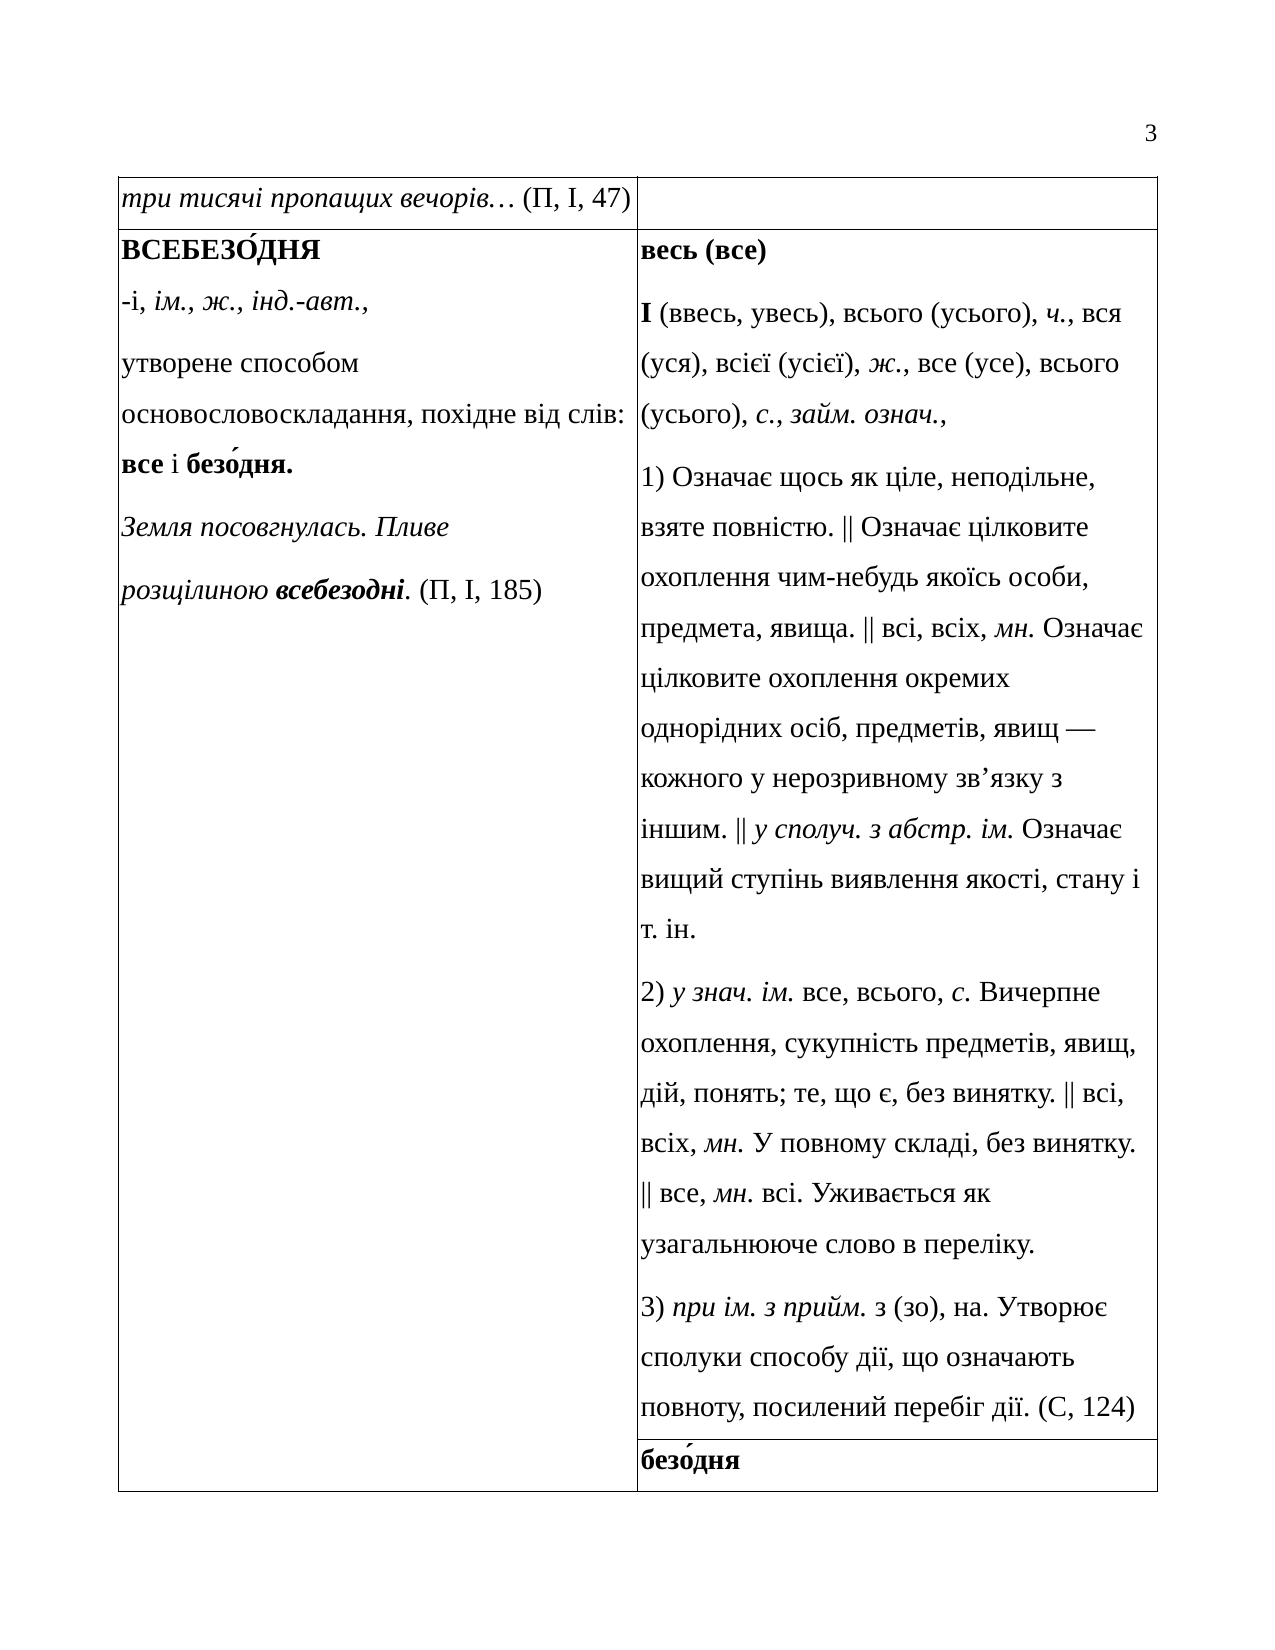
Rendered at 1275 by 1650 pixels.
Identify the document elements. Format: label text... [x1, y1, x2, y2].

table_cell [638, 178, 1157, 229]
table_cell весь (все) I (ввесь, увесь), всього (усього), ч., вся (уся), всієї (усієї), ж., все (усе), всього (усього), с., займ. означ., 1) Означає щось як ціле, неподільне, взяте повністю. || Означає цілковите охоплення чим-небудь якоїсь особи, предмета, явища. || всі, всіх, мн. Означає цілковите охоплення окремих однорідних осіб, предметів, явищ — кожного у нерозривному зв’язку з іншим. || у сполуч. з абстр. ім. Означає вищий ступінь виявлення якості, стану і т. ін. 2) у знач. ім. все, всього, с. Вичерпне охоплення, сукупність предметів, явищ, дій, понять; те, що є, без винятку. || всі, всіх, мн. У повному складі, без винятку. || все, мн. всі. Уживається як узагальнююче слово в переліку. 3) при ім. з прийм. з (зо), на. Утворює сполуки способу дії, що означають повноту, посилений перебіг дії. (С, 124) [638, 230, 1157, 1438]
table_cell три тисячі пропащих вечорів… (П, І, 47) [119, 178, 637, 229]
table_cell ВСЕБЕЗО́ДНЯ -і, ім., ж., інд.-авт., утворене способом основословоскладання, похідне від слів: все і безо́дня. Земля посовгнулась. Пливе розщілиною всебезодні. (П, І, 185) [119, 230, 637, 1491]
table_cell безо́дня [638, 1440, 1157, 1491]
